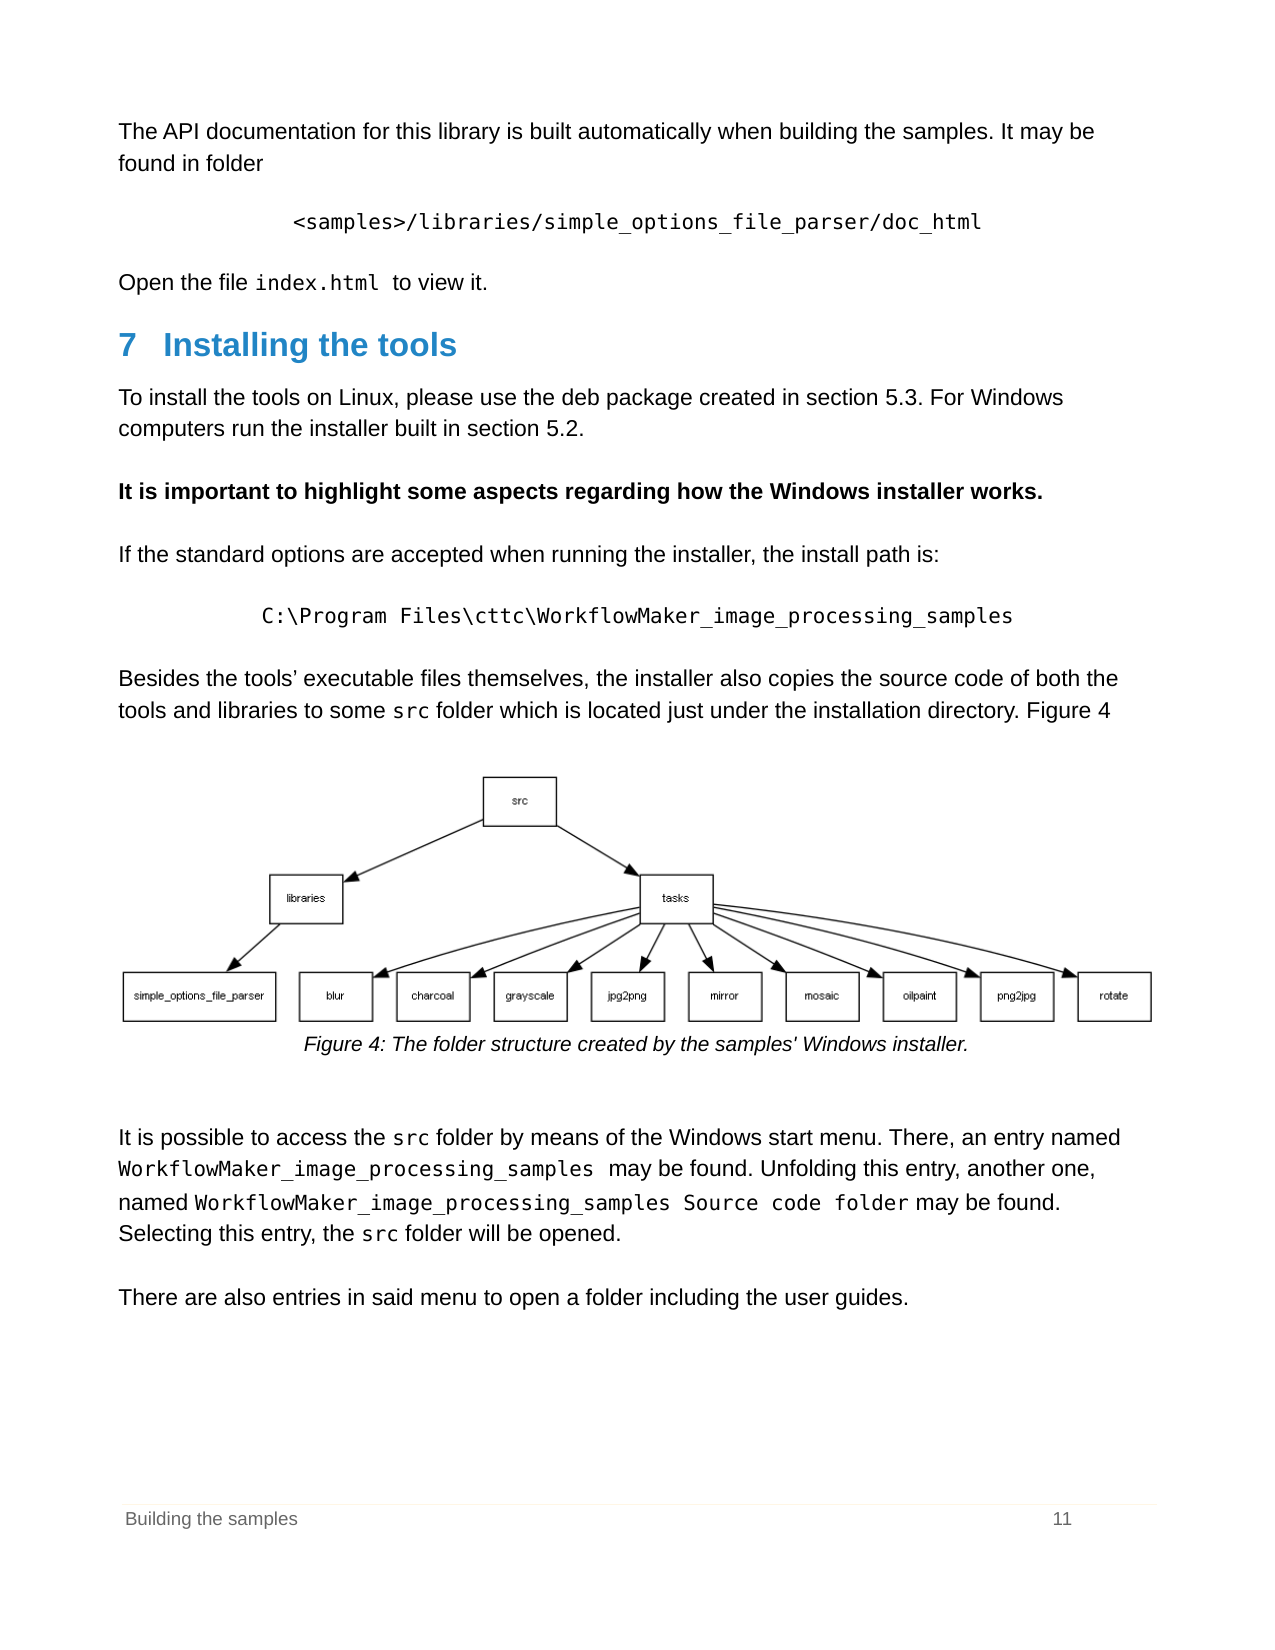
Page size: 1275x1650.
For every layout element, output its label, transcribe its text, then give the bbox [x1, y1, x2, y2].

text It is important to highlight some aspects regarding how the Windows installer works. [118, 478, 1157, 504]
picture [118, 772, 1157, 1027]
text If the standard options are accepted when running the installer, the install path is: [118, 541, 1157, 568]
text To install the tools on Linux, please use the deb package created in section 5.3. For Windows computers run the installer built in section 5.2. [118, 383, 1157, 441]
text The API documentation for this library is built automatically when building the samples. It may be found in folder [118, 118, 1157, 176]
text Figure 4: The folder structure created by the samples' Windows installer. [118, 1027, 1157, 1055]
text Besides the tools’ executable files themselves, the installer also copies the source code of both the tools and libraries to some src folder which is located just under the installation directory. Figure 4 [118, 665, 1157, 723]
text Open the file index.html to view it. [118, 268, 1157, 295]
text C:\Program Files\cttc\WorkflowMaker_image_processing_samples [118, 604, 1157, 629]
text There are also entries in said menu to open a folder including the user guides. [118, 1283, 1157, 1310]
subtitle Installing the tools [118, 325, 1157, 363]
text It is possible to access the src folder by means of the Windows start menu. There, an entry named WorkflowMaker_image_processing_samples may be found. Unfolding this entry, another one, named WorkflowMaker_image_processing_samples Source code folder may be found. Selecting this entry, the src folder will be opened. [118, 1124, 1157, 1247]
text <samples>/libraries/simple_options_file_parser/doc_html [118, 210, 1157, 234]
